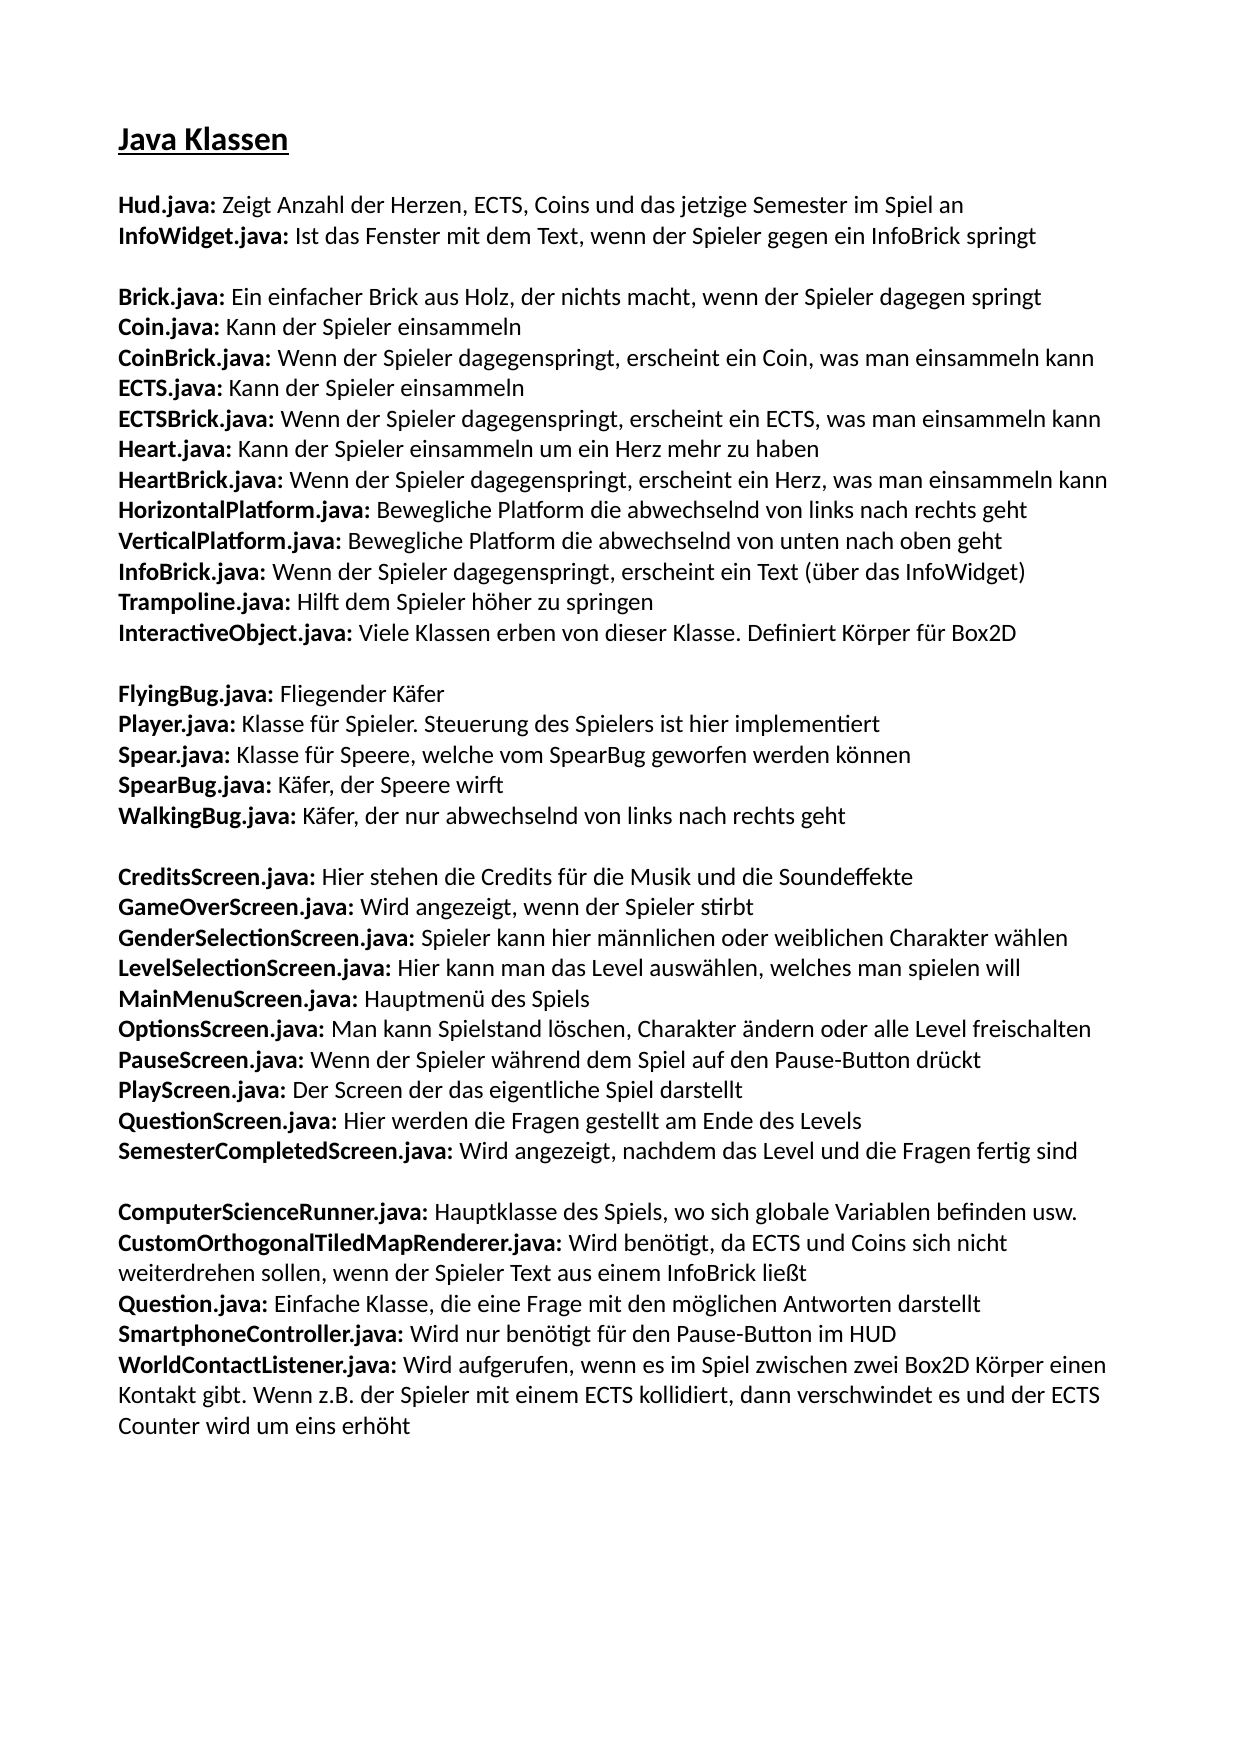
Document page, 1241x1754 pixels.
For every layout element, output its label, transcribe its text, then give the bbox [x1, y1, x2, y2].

text InfoBrick.java: Wenn der Spieler dagegenspringt, erscheint ein Text (über das InfoWidget) [118, 556, 1122, 586]
text GenderSelectionScreen.java: Spieler kann hier männlichen oder weiblichen Charakter wählen [118, 922, 1122, 952]
text Heart.java: Kann der Spieler einsammeln um ein Herz mehr zu haben [118, 433, 1122, 464]
text InteractiveObject.java: Viele Klassen erben von dieser Klasse. Definiert Körper für Box2D [118, 617, 1122, 647]
text LevelSelectionScreen.java: Hier kann man das Level auswählen, welches man spielen will [118, 952, 1122, 983]
text Trampoline.java: Hilft dem Spieler höher zu springen [118, 586, 1122, 617]
text FlyingBug.java: Fliegender Käfer [118, 678, 1122, 708]
text GameOverScreen.java: Wird angezeigt, wenn der Spieler stirbt [118, 891, 1122, 922]
text CustomOrthogonalTiledMapRenderer.java: Wird benötigt, da ECTS und Coins sich nicht weiterdrehen sollen, wenn der Spieler Text aus einem InfoBrick ließt [118, 1227, 1122, 1288]
text ECTSBrick.java: Wenn der Spieler dagegenspringt, erscheint ein ECTS, was man einsammeln kann [118, 403, 1122, 433]
text SmartphoneController.java: Wird nur benötigt für den Pause-Button im HUD [118, 1319, 1122, 1349]
text ECTS.java: Kann der Spieler einsammeln [118, 372, 1122, 403]
text Question.java: Einfache Klasse, die eine Frage mit den möglichen Antworten darstellt [118, 1288, 1122, 1319]
text QuestionScreen.java: Hier werden die Fragen gestellt am Ende des Levels [118, 1105, 1122, 1136]
text MainMenuScreen.java: Hauptmenü des Spiels [118, 983, 1122, 1013]
text Player.java: Klasse für Spieler. Steuerung des Spielers ist hier implementiert [118, 708, 1122, 739]
text HeartBrick.java: Wenn der Spieler dagegenspringt, erscheint ein Herz, was man einsammeln kann [118, 464, 1122, 494]
text ComputerScienceRunner.java: Hauptklasse des Spiels, wo sich globale Variablen befinden usw. [118, 1197, 1122, 1227]
text VerticalPlatform.java: Bewegliche Platform die abwechselnd von unten nach oben geht [118, 525, 1122, 556]
text CreditsScreen.java: Hier stehen die Credits für die Musik und die Soundeffekte [118, 861, 1122, 891]
text InfoWidget.java: Ist das Fenster mit dem Text, wenn der Spieler gegen ein InfoBrick springt [118, 220, 1122, 250]
text Spear.java: Klasse für Speere, welche vom SpearBug geworfen werden können [118, 739, 1122, 769]
text WorldContactListener.java: Wird aufgerufen, wenn es im Spiel zwischen zwei Box2D Körper einen Kontakt gibt. Wenn z.B. der Spieler mit einem ECTS kollidiert, dann verschwindet es und der ECTS Counter wird um eins erhöht [118, 1349, 1122, 1441]
text SemesterCompletedScreen.java: Wird angezeigt, nachdem das Level und die Fragen fertig sind [118, 1136, 1122, 1166]
text OptionsScreen.java: Man kann Spielstand löschen, Charakter ändern oder alle Level freischalten [118, 1013, 1122, 1044]
text Coin.java: Kann der Spieler einsammeln [118, 311, 1122, 342]
text PauseScreen.java: Wenn der Spieler während dem Spiel auf den Pause-Button drückt [118, 1044, 1122, 1074]
text Java Klassen [118, 118, 1122, 159]
text Hud.java: Zeigt Anzahl der Herzen, ECTS, Coins und das jetzige Semester im Spiel an [118, 189, 1122, 220]
text WalkingBug.java: Käfer, der nur abwechselnd von links nach rechts geht [118, 800, 1122, 830]
text PlayScreen.java: Der Screen der das eigentliche Spiel darstellt [118, 1074, 1122, 1105]
text SpearBug.java: Käfer, der Speere wirft [118, 769, 1122, 800]
text HorizontalPlatform.java: Bewegliche Platform die abwechselnd von links nach rechts geht [118, 494, 1122, 525]
text Brick.java: Ein einfacher Brick aus Holz, der nichts macht, wenn der Spieler dagegen springt [118, 281, 1122, 311]
text CoinBrick.java: Wenn der Spieler dagegenspringt, erscheint ein Coin, was man einsammeln kann [118, 342, 1122, 372]
